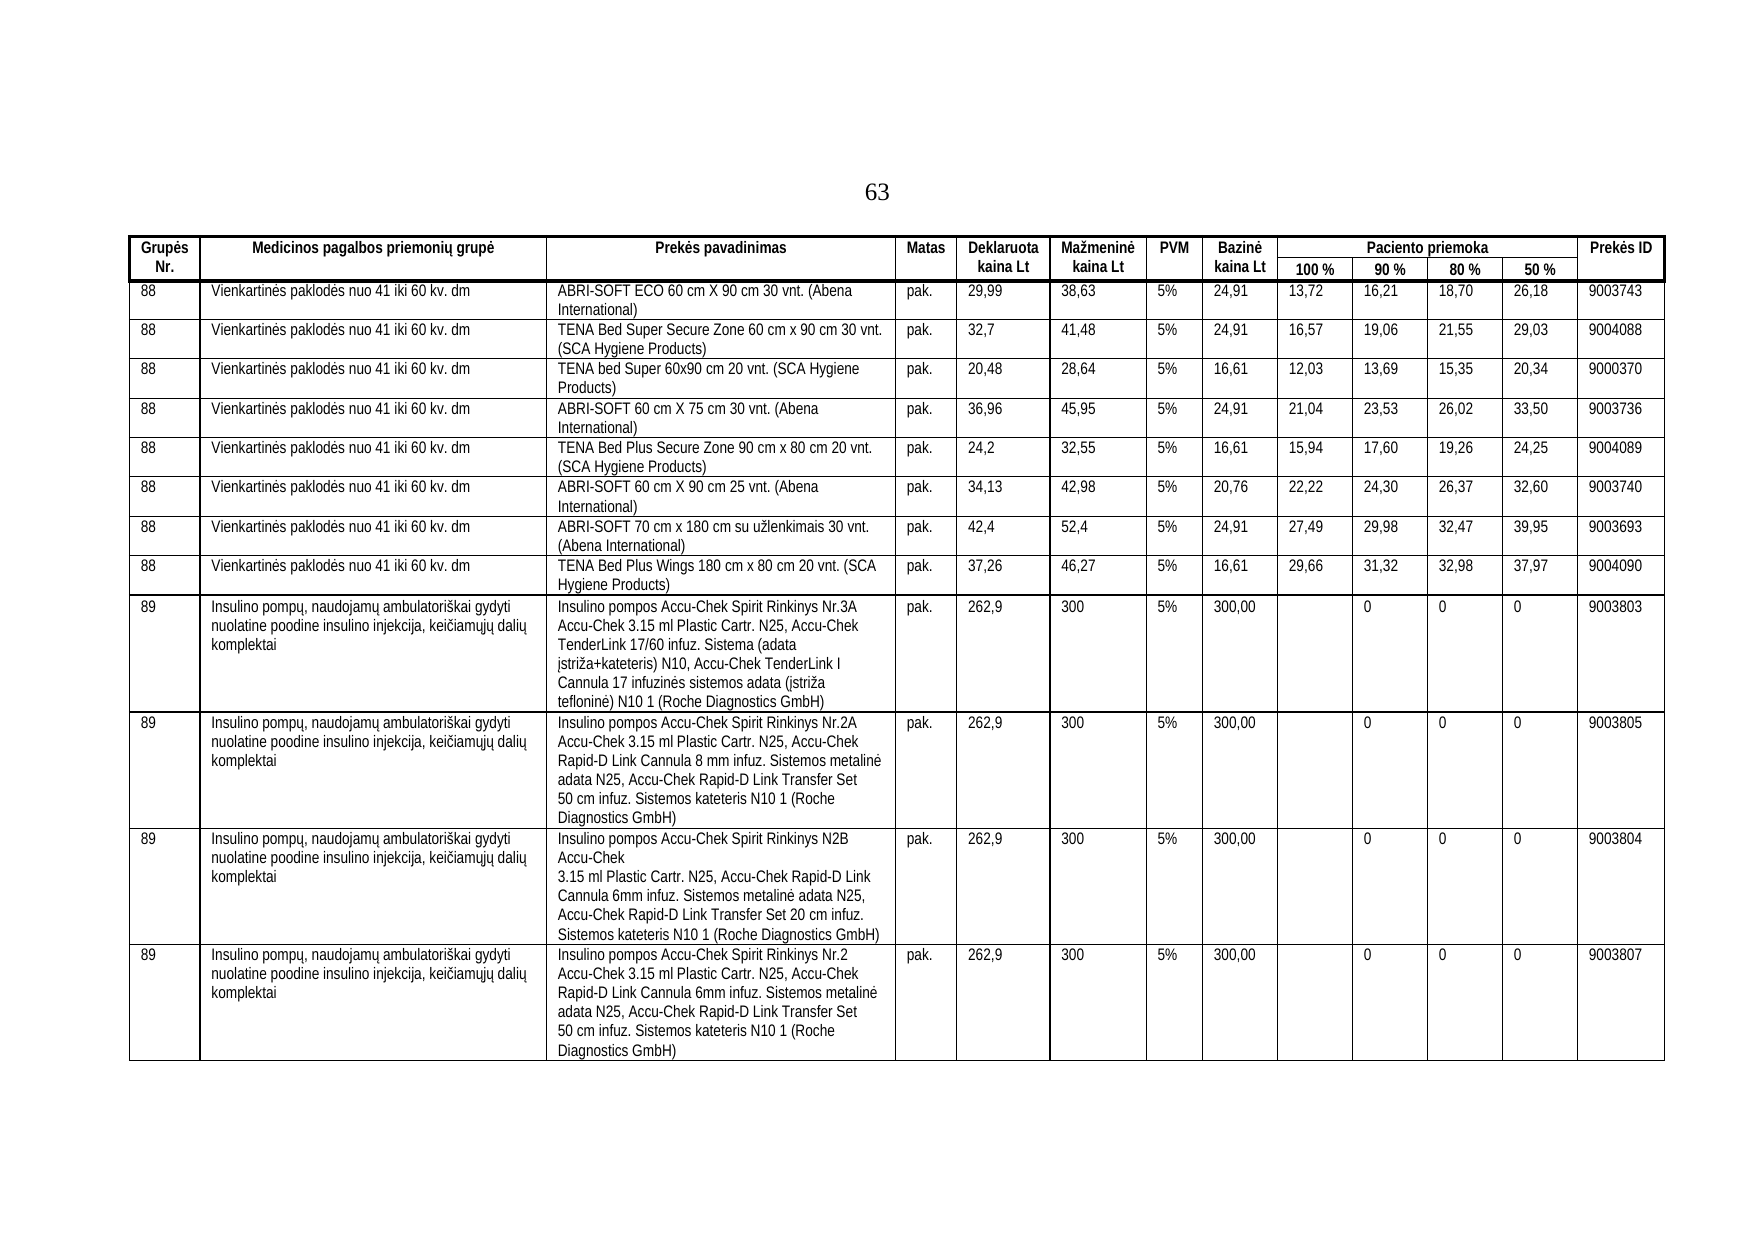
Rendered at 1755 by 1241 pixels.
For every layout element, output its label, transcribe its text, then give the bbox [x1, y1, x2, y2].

table_cell 24,25 [1503, 438, 1577, 476]
table_cell pak. [896, 438, 956, 476]
table_cell 13,69 [1353, 359, 1427, 397]
table_cell pak. [896, 399, 956, 437]
table_cell Insulino pompų, naudojamų ambulatoriškai gydyti nuolatine poodine insulino injekcija, keičiamųjų dalių komplektai [201, 596, 546, 711]
table_cell 0 [1503, 713, 1577, 827]
table_cell Insulino pompos Accu-Chek Spirit Rinkinys Nr.2A Accu-Chek 3.15 ml Plastic Cartr. N25, Accu-Chek Rapid-D Link Cannula 8 mm infuz. Sistemos metalinė adata N25, Accu-Chek Rapid-D Link Transfer Set 50 cm infuz. Sistemos kateteris N10 1 (Roche Diagnostics GmbH) [547, 713, 895, 827]
table_cell 9004088 [1578, 320, 1664, 358]
table_cell 32,55 [1051, 438, 1146, 476]
table_cell 19,06 [1353, 320, 1427, 358]
table_cell 5% [1147, 359, 1202, 397]
table_cell 88 [130, 283, 199, 319]
table_cell 89 [130, 713, 199, 827]
table_header Prekės pavadinimas [547, 238, 895, 279]
table_cell pak. [896, 596, 956, 711]
table_cell pak. [896, 517, 956, 555]
table_cell 12,03 [1278, 359, 1352, 397]
table_cell 262,9 [957, 945, 1049, 1059]
table_cell 262,9 [957, 829, 1049, 943]
table_cell pak. [896, 359, 956, 397]
table_cell [1278, 829, 1352, 943]
table_cell [1278, 713, 1352, 827]
table_header Prekės ID [1578, 238, 1663, 279]
table_cell 23,53 [1353, 399, 1427, 437]
table_cell 32,60 [1503, 477, 1577, 516]
table_cell 89 [130, 945, 199, 1059]
table_cell 24,91 [1203, 517, 1277, 555]
table_cell Vienkartinės paklodės nuo 41 iki 60 kv. dm [201, 556, 546, 594]
table_cell 89 [130, 829, 199, 943]
table_cell 18,70 [1428, 283, 1502, 319]
table_cell 5% [1147, 829, 1202, 943]
table_cell 31,32 [1353, 556, 1427, 594]
table_cell TENA bed Super 60x90 cm 20 vnt. (SCA Hygiene Products) [547, 359, 895, 397]
table_cell 29,03 [1503, 320, 1577, 358]
table_cell 262,9 [957, 713, 1049, 827]
table_cell 262,9 [957, 596, 1049, 711]
table_cell 24,91 [1203, 283, 1277, 319]
table_cell 0 [1353, 945, 1427, 1059]
table_cell ABRI-SOFT 60 cm X 90 cm 25 vnt. (Abena International) [547, 477, 895, 516]
table_cell 26,37 [1428, 477, 1502, 516]
table_cell 0 [1503, 829, 1577, 943]
table_cell ABRI-SOFT 60 cm X 75 cm 30 vnt. (Abena International) [547, 399, 895, 437]
table_cell 29,98 [1353, 517, 1427, 555]
table_cell Insulino pompų, naudojamų ambulatoriškai gydyti nuolatine poodine insulino injekcija, keičiamųjų dalių komplektai [201, 829, 546, 943]
table_cell 90 % [1353, 258, 1427, 279]
table_cell 50 % [1503, 258, 1577, 279]
table_cell 5% [1147, 438, 1202, 476]
table_cell 24,2 [957, 438, 1049, 476]
table_cell pak. [896, 283, 956, 319]
table_cell 300,00 [1203, 945, 1277, 1059]
table_cell 5% [1147, 945, 1202, 1059]
table_cell 5% [1147, 399, 1202, 437]
table_cell 32,7 [957, 320, 1049, 358]
table_cell pak. [896, 945, 956, 1059]
table_cell 26,02 [1428, 399, 1502, 437]
table_cell 300,00 [1203, 713, 1277, 827]
table_cell 20,76 [1203, 477, 1277, 516]
table_cell 15,94 [1278, 438, 1352, 476]
table_cell 20,34 [1503, 359, 1577, 397]
table_cell 24,30 [1353, 477, 1427, 516]
table_cell 9000370 [1578, 359, 1664, 397]
table_cell 5% [1147, 713, 1202, 827]
table_cell 88 [130, 438, 199, 476]
table_cell 17,60 [1353, 438, 1427, 476]
table_cell 300 [1051, 945, 1146, 1059]
table_cell 41,48 [1051, 320, 1146, 358]
table_cell Vienkartinės paklodės nuo 41 iki 60 kv. dm [201, 320, 546, 358]
table_cell 22,22 [1278, 477, 1352, 516]
table_cell 33,50 [1503, 399, 1577, 437]
table_cell pak. [896, 320, 956, 358]
table_cell 16,61 [1203, 556, 1277, 594]
table_cell 16,57 [1278, 320, 1352, 358]
table_cell 29,66 [1278, 556, 1352, 594]
table_cell 16,21 [1353, 283, 1427, 319]
table_cell ABRI-SOFT ECO 60 cm X 90 cm 30 vnt. (Abena International) [547, 283, 895, 319]
table_cell 89 [130, 596, 199, 711]
table_header Grupės Nr. [131, 238, 199, 279]
table_cell Insulino pompos Accu-Chek Spirit Rinkinys Nr.2 Accu-Chek 3.15 ml Plastic Cartr. N25, Accu-Chek Rapid-D Link Cannula 6mm infuz. Sistemos metalinė adata N25, Accu-Chek Rapid-D Link Transfer Set 50 cm infuz. Sistemos kateteris N10 1 (Roche Diagnostics GmbH) [547, 945, 895, 1059]
table_cell 300 [1051, 713, 1146, 827]
table_header Matas [896, 238, 956, 279]
table_cell 5% [1147, 596, 1202, 711]
table_cell 42,4 [957, 517, 1049, 555]
table_cell 0 [1503, 945, 1577, 1059]
table_cell 42,98 [1051, 477, 1146, 516]
table_cell 9003693 [1578, 517, 1664, 555]
table_cell 0 [1353, 829, 1427, 943]
table_cell 88 [130, 320, 199, 358]
table_cell 9003807 [1578, 945, 1664, 1059]
table_cell 45,95 [1051, 399, 1146, 437]
table_cell 0 [1353, 596, 1427, 711]
table_cell ABRI-SOFT 70 cm x 180 cm su užlenkimais 30 vnt. (Abena International) [547, 517, 895, 555]
table_cell Vienkartinės paklodės nuo 41 iki 60 kv. dm [201, 477, 546, 516]
table_cell 16,61 [1203, 438, 1277, 476]
table_cell 37,97 [1503, 556, 1577, 594]
table_cell [1278, 596, 1352, 711]
table_cell 38,63 [1051, 283, 1146, 319]
table_cell 88 [130, 556, 199, 594]
table_cell TENA Bed Super Secure Zone 60 cm x 90 cm 30 vnt. (SCA Hygiene Products) [547, 320, 895, 358]
table_cell 46,27 [1051, 556, 1146, 594]
table_cell 9003805 [1578, 713, 1664, 827]
table_cell 29,99 [957, 283, 1049, 319]
table_cell 26,18 [1503, 283, 1577, 319]
table_cell pak. [896, 829, 956, 943]
table_header Medicinos pagalbos priemonių grupė [201, 238, 546, 279]
table_cell 5% [1147, 517, 1202, 555]
table_cell 9003804 [1578, 829, 1664, 943]
table_cell 9004090 [1578, 556, 1664, 594]
table_cell 88 [130, 399, 199, 437]
table_cell 9003736 [1578, 399, 1664, 437]
table_cell 88 [130, 517, 199, 555]
table_cell 5% [1147, 320, 1202, 358]
table_cell Vienkartinės paklodės nuo 41 iki 60 kv. dm [201, 359, 546, 397]
table_cell 16,61 [1203, 359, 1277, 397]
table_cell Insulino pompos Accu-Chek Spirit Rinkinys Nr.3A Accu-Chek 3.15 ml Plastic Cartr. N25, Accu-Chek TenderLink 17/60 infuz. Sistema (adata įstriža+kateteris) N10, Accu-Chek TenderLink I Cannula 17 infuzinės sistemos adata (įstriža tefloninė) N10 1 (Roche Diagnostics GmbH) [547, 596, 895, 711]
table_cell 9003743 [1578, 283, 1664, 319]
table_cell 0 [1428, 596, 1502, 711]
table_cell 34,13 [957, 477, 1049, 516]
table_cell 0 [1353, 713, 1427, 827]
table_cell 39,95 [1503, 517, 1577, 555]
table_cell TENA Bed Plus Wings 180 cm x 80 cm 20 vnt. (SCA Hygiene Products) [547, 556, 895, 594]
table_cell pak. [896, 556, 956, 594]
table_cell 0 [1428, 713, 1502, 827]
table_cell 24,91 [1203, 399, 1277, 437]
table_header PVM [1147, 238, 1202, 279]
table_cell 88 [130, 359, 199, 397]
table_cell 24,91 [1203, 320, 1277, 358]
table_header Mažmeninė kaina Lt [1051, 238, 1146, 279]
table_cell 13,72 [1278, 283, 1352, 319]
table_cell 21,55 [1428, 320, 1502, 358]
table_cell pak. [896, 477, 956, 516]
table_cell Vienkartinės paklodės nuo 41 iki 60 kv. dm [201, 399, 546, 437]
table_cell 20,48 [957, 359, 1049, 397]
table_cell 9004089 [1578, 438, 1664, 476]
table_cell Vienkartinės paklodės nuo 41 iki 60 kv. dm [201, 283, 546, 319]
table_cell 21,04 [1278, 399, 1352, 437]
table_cell 300 [1051, 596, 1146, 711]
table_cell 100 % [1278, 258, 1352, 279]
table_cell TENA Bed Plus Secure Zone 90 cm x 80 cm 20 vnt. (SCA Hygiene Products) [547, 438, 895, 476]
table_cell 27,49 [1278, 517, 1352, 555]
table_cell pak. [896, 713, 956, 827]
table_cell 5% [1147, 477, 1202, 516]
table_cell 19,26 [1428, 438, 1502, 476]
table_cell Insulino pompų, naudojamų ambulatoriškai gydyti nuolatine poodine insulino injekcija, keičiamųjų dalių komplektai [201, 945, 546, 1059]
table_cell 9003740 [1578, 477, 1664, 516]
table_cell 88 [130, 477, 199, 516]
table_cell 52,4 [1051, 517, 1146, 555]
table_cell 5% [1147, 556, 1202, 594]
table_cell [1278, 945, 1352, 1059]
table_header Deklaruota kaina Lt [957, 238, 1049, 279]
table_cell 32,98 [1428, 556, 1502, 594]
table_cell 300 [1051, 829, 1146, 943]
table_cell 80 % [1428, 258, 1502, 279]
table_header Bazinė kaina Lt [1203, 238, 1277, 279]
table_cell 9003803 [1578, 596, 1664, 711]
table_cell Vienkartinės paklodės nuo 41 iki 60 kv. dm [201, 517, 546, 555]
table_cell 28,64 [1051, 359, 1146, 397]
table_cell Vienkartinės paklodės nuo 41 iki 60 kv. dm [201, 438, 546, 476]
table_cell 36,96 [957, 399, 1049, 437]
table_cell 300,00 [1203, 596, 1277, 711]
table_cell 5% [1147, 283, 1202, 319]
table_cell 0 [1503, 596, 1577, 711]
table_cell 300,00 [1203, 829, 1277, 943]
table_cell 15,35 [1428, 359, 1502, 397]
table_cell 32,47 [1428, 517, 1502, 555]
table_cell Insulino pompos Accu-Chek Spirit Rinkinys N2B Accu-Chek 3.15 ml Plastic Cartr. N25, Accu-Chek Rapid-D Link Cannula 6mm infuz. Sistemos metalinė adata N25, Accu-Chek Rapid-D Link Transfer Set 20 cm infuz. Sistemos kateteris N10 1 (Roche Diagnostics GmbH) [547, 829, 895, 943]
table_cell 0 [1428, 829, 1502, 943]
table_cell 0 [1428, 945, 1502, 1059]
table_cell 37,26 [957, 556, 1049, 594]
table_header Paciento priemoka [1278, 238, 1577, 257]
table_cell Insulino pompų, naudojamų ambulatoriškai gydyti nuolatine poodine insulino injekcija, keičiamųjų dalių komplektai [201, 713, 546, 827]
